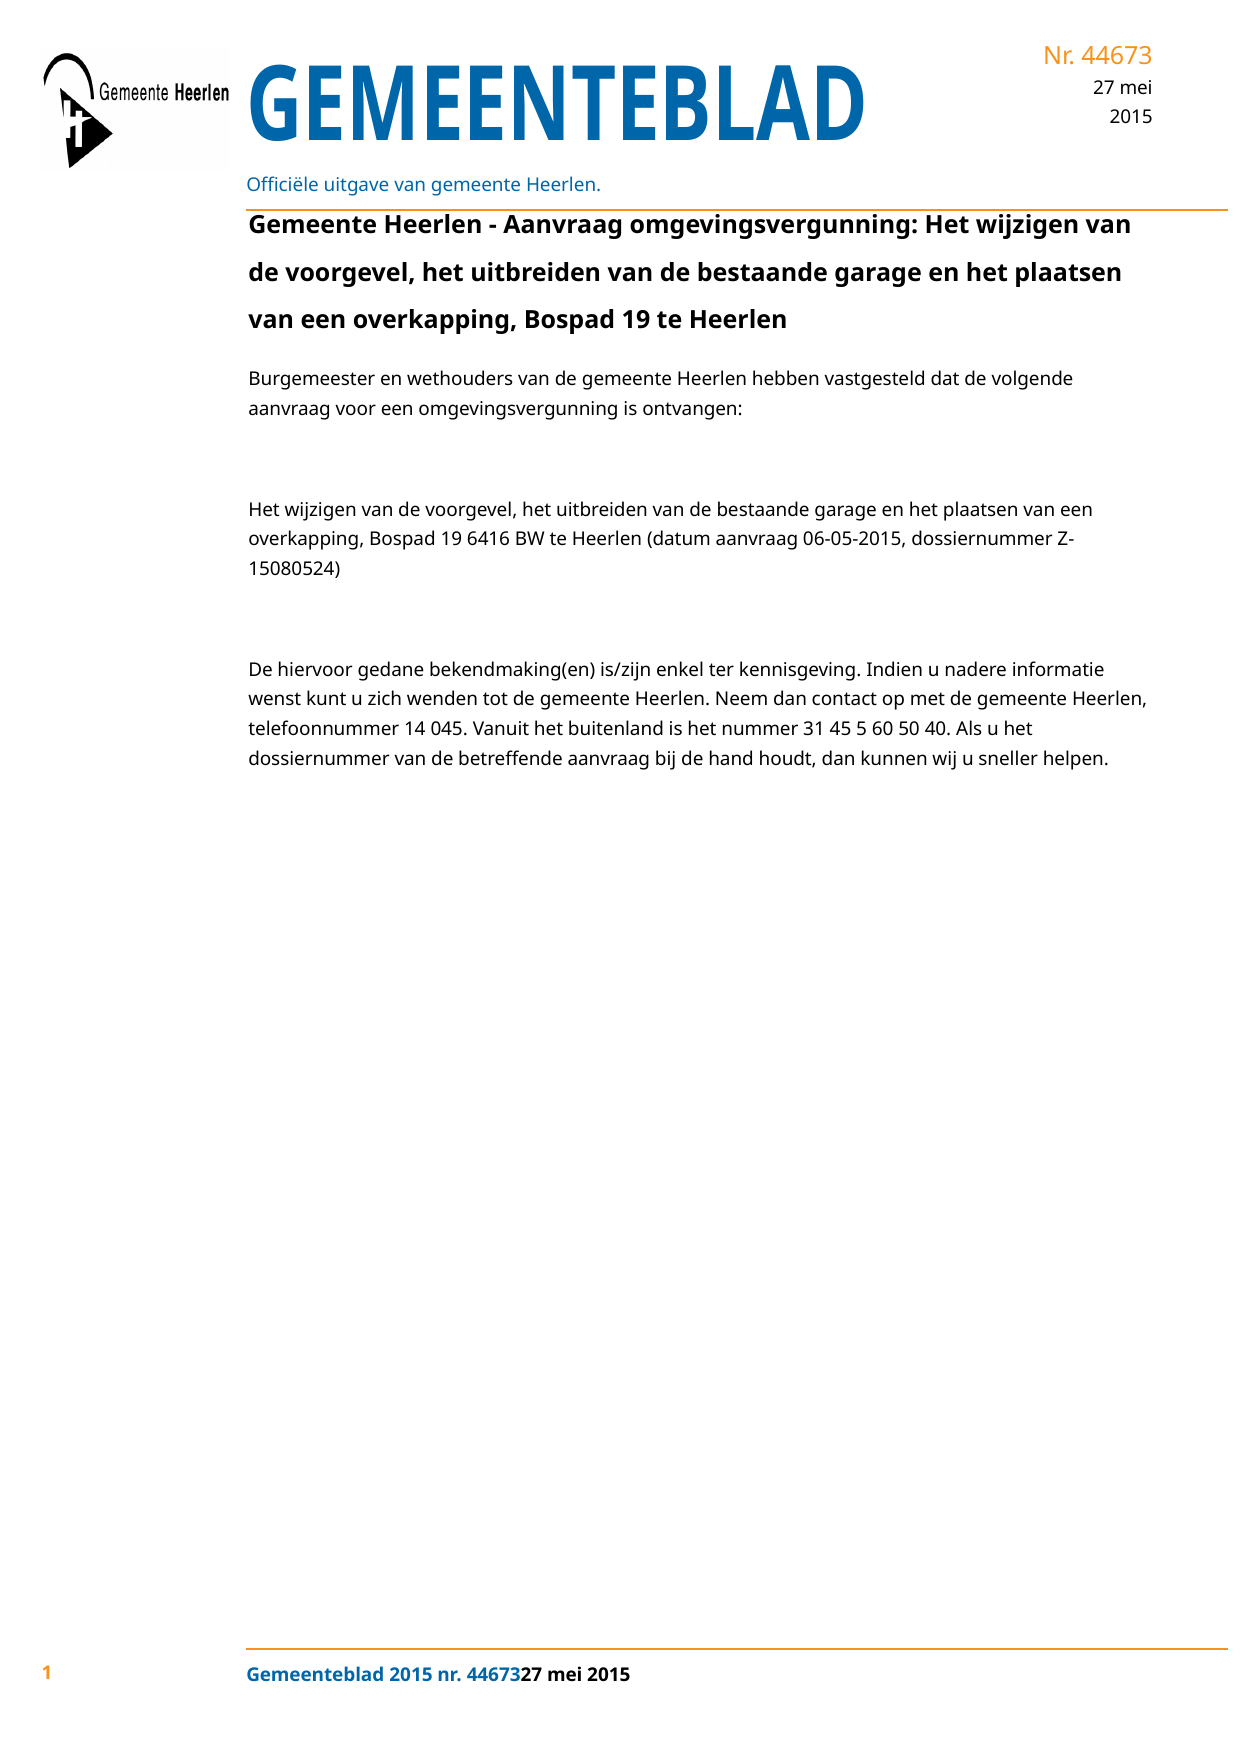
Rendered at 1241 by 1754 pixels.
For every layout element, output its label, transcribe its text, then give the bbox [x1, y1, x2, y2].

text De hiervoor gedane bekendmaking(en) is/zijn enkel ter kennisgeving. Indien u nadere informatie wenst kunt u zich wenden tot de gemeente Heerlen. Neem dan contact op met de gemeente Heerlen, telefoonnummer 14 045. Vanuit het buitenland is het nummer 31 45 5 60 50 40. Als u het dossiernummer van de betreffende aanvraag bij de hand houdt, dan kunnen wij u sneller helpen. [248, 656, 1152, 770]
text Het wijzigen van de voorgevel, het uitbreiden van de bestaande garage en het plaatsen van een overkapping, Bospad 19 6416 BW te Heerlen (datum aanvraag 06-05-2015, dossiernummer Z-15080524) [248, 496, 1152, 581]
text Gemeente Heerlen - Aanvraag omgevingsvergunning: Het wijzigen van de voorgevel, het uitbreiden van de bestaande garage en het plaatsen van een overkapping, Bospad 19 te Heerlen [248, 211, 1152, 336]
picture [41, 47, 231, 172]
text Burgemeester en wethouders van de gemeente Heerlen hebben vastgesteld dat de volgende aanvraag voor een omgevingsvergunning is ontvangen: [248, 366, 1152, 421]
